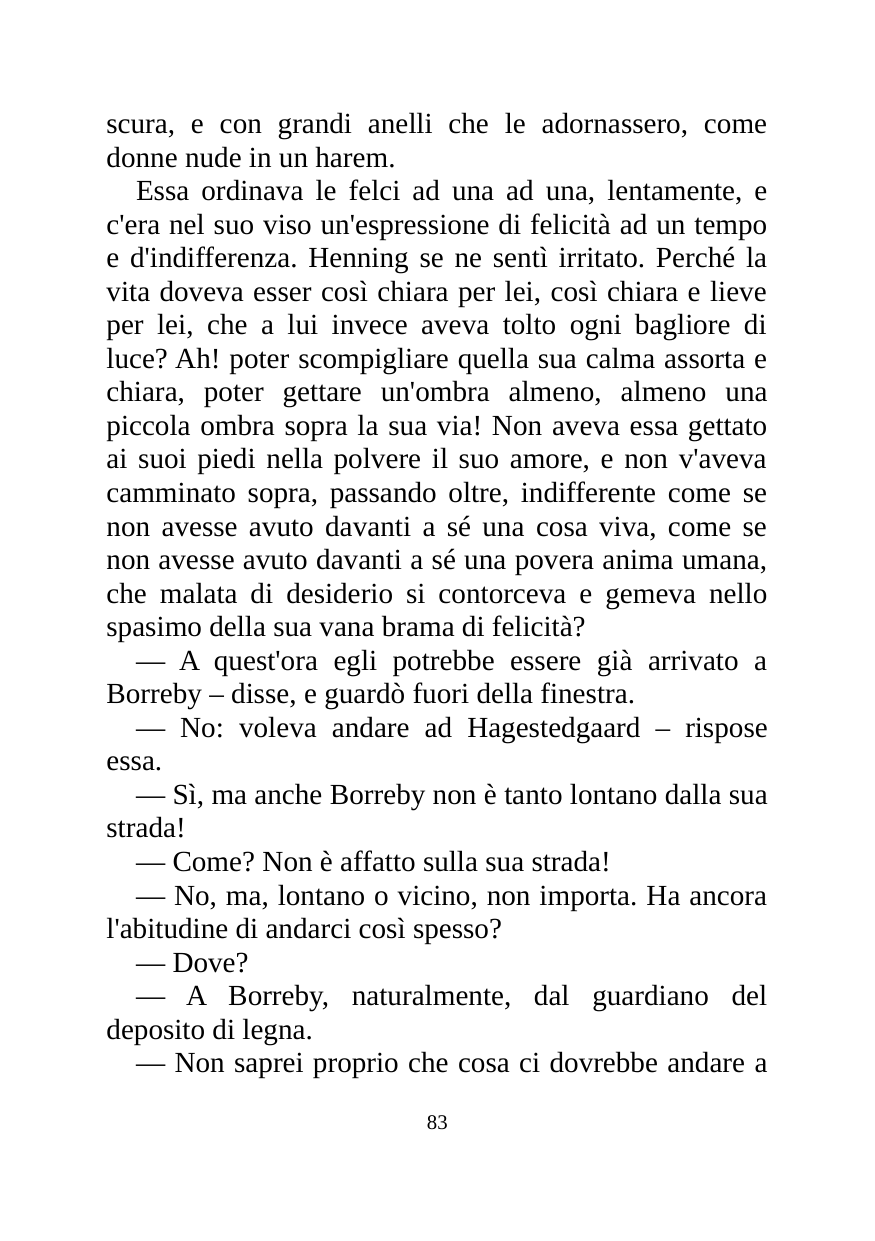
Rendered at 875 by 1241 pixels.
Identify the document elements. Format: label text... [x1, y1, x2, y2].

text — Dove? [106, 945, 768, 978]
text — Come? Non è affatto sulla sua strada! [106, 844, 768, 878]
text — No: voleva andare ad Hagestedgaard – rispose essa. [106, 710, 768, 777]
text — A quest'ora egli potrebbe essere già arrivato a Borreby – disse, e guardò fuori della finestra. [106, 643, 768, 710]
text — A Borreby, naturalmente, dal guardiano del deposito di legna. [106, 978, 768, 1045]
text Essa ordinava le felci ad una ad una, lentamente, e c'era nel suo viso un'espressione di felicità ad un tempo e d'indifferenza. Henning se ne sentì irritato. Perché la vita doveva esser così chiara per lei, così chiara e lieve per lei, che a lui invece aveva tolto ogni bagliore di luce? Ah! poter scompigliare quella sua calma assorta e chiara, poter gettare un'ombra almeno, almeno una piccola ombra sopra la sua via! Non aveva essa gettato ai suoi piedi nella polvere il suo amore, e non v'aveva camminato sopra, passando oltre, indifferente come se non avesse avuto davanti a sé una cosa viva, come se non avesse avuto davanti a sé una povera anima umana, che malata di desiderio si contorceva e gemeva nello spasimo della sua vana brama di felicità? [106, 173, 768, 643]
text — Sì, ma anche Borreby non è tanto lontano dalla sua strada! [106, 777, 768, 844]
text — Non saprei proprio che cosa ci dovrebbe andare a [106, 1045, 768, 1079]
text scura, e con grandi anelli che le adornassero, come donne nude in un harem. [106, 106, 768, 173]
text — No, ma, lontano o vicino, non importa. Ha ancora l'abitudine di andarci così spesso? [106, 878, 768, 945]
